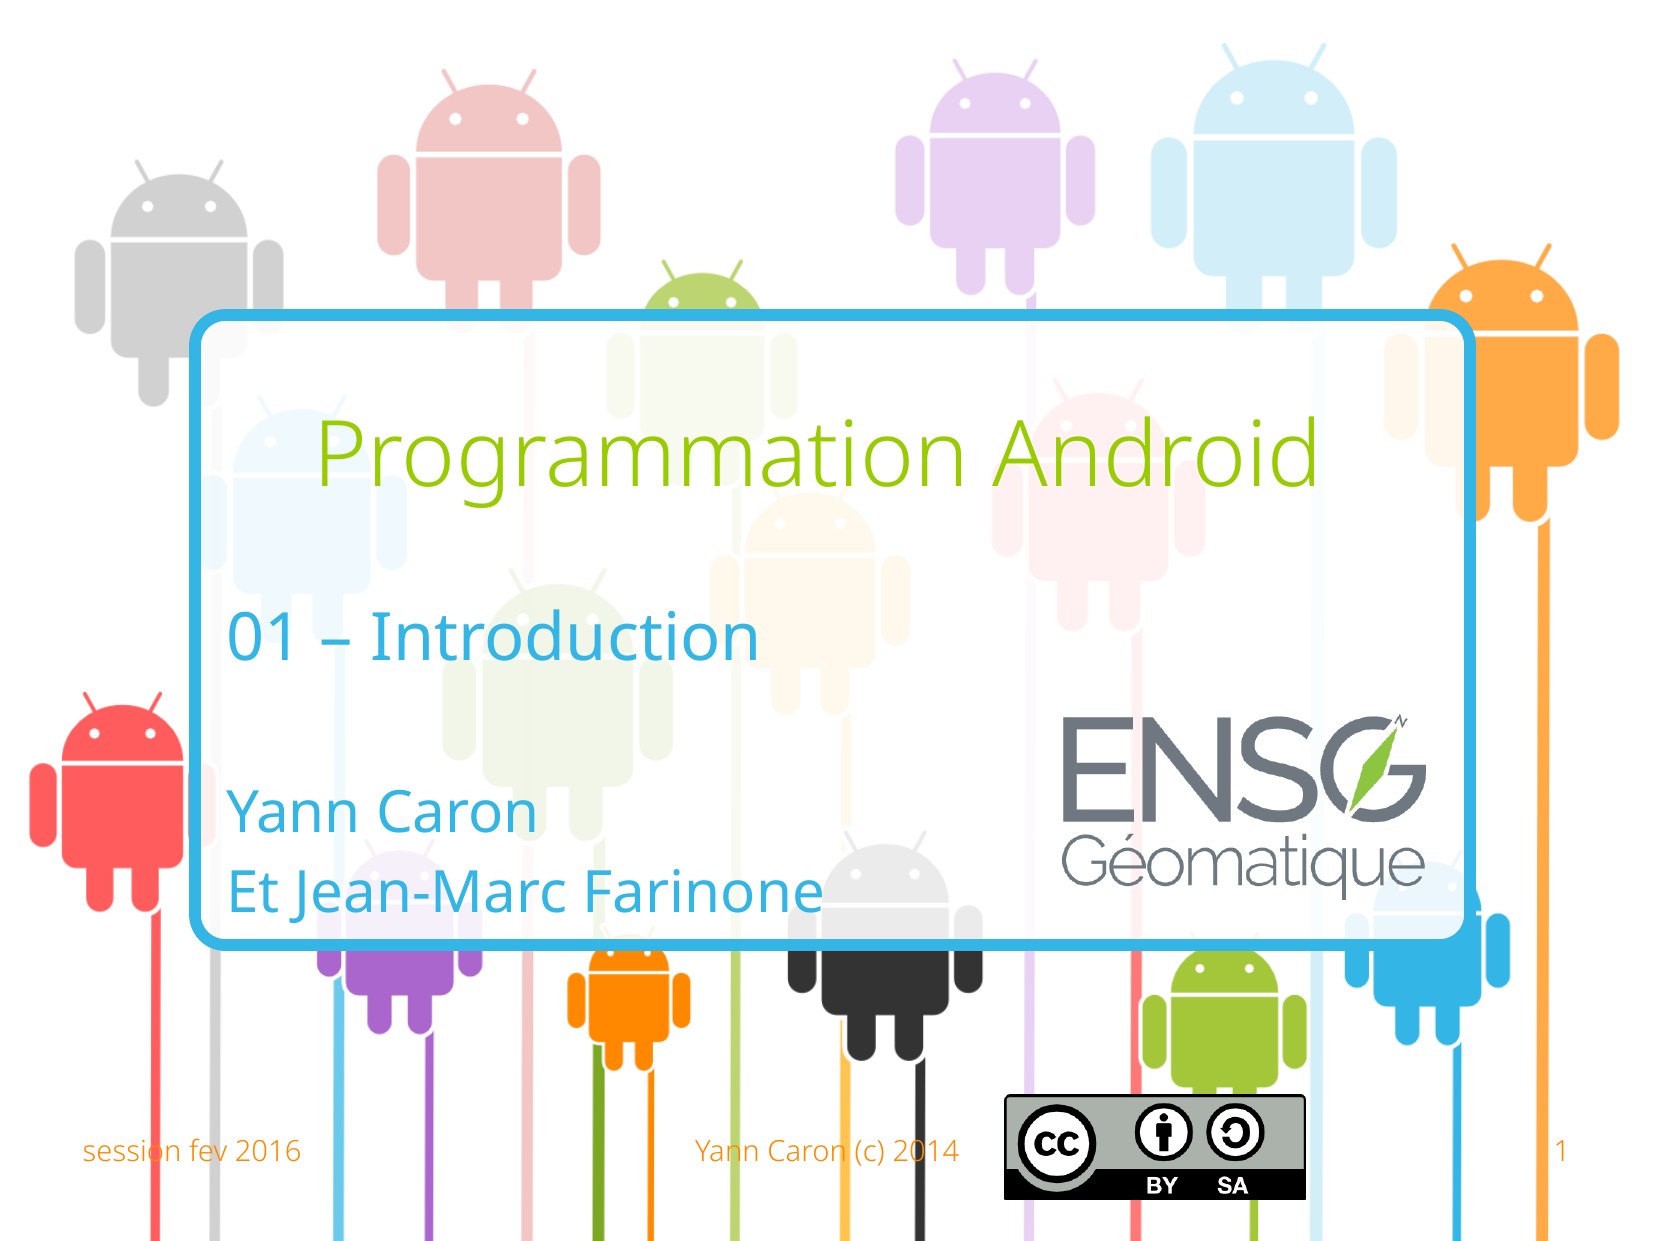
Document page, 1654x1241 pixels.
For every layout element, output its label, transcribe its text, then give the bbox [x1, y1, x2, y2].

picture [16, 9, 1637, 1241]
title Programmation Android [75, 330, 1563, 573]
text_box [195, 573, 1471, 946]
text_box [199, 315, 1466, 330]
text_box 01 – Introduction Yann Caron Et Jean-Marc Farinone [225, 585, 1111, 933]
